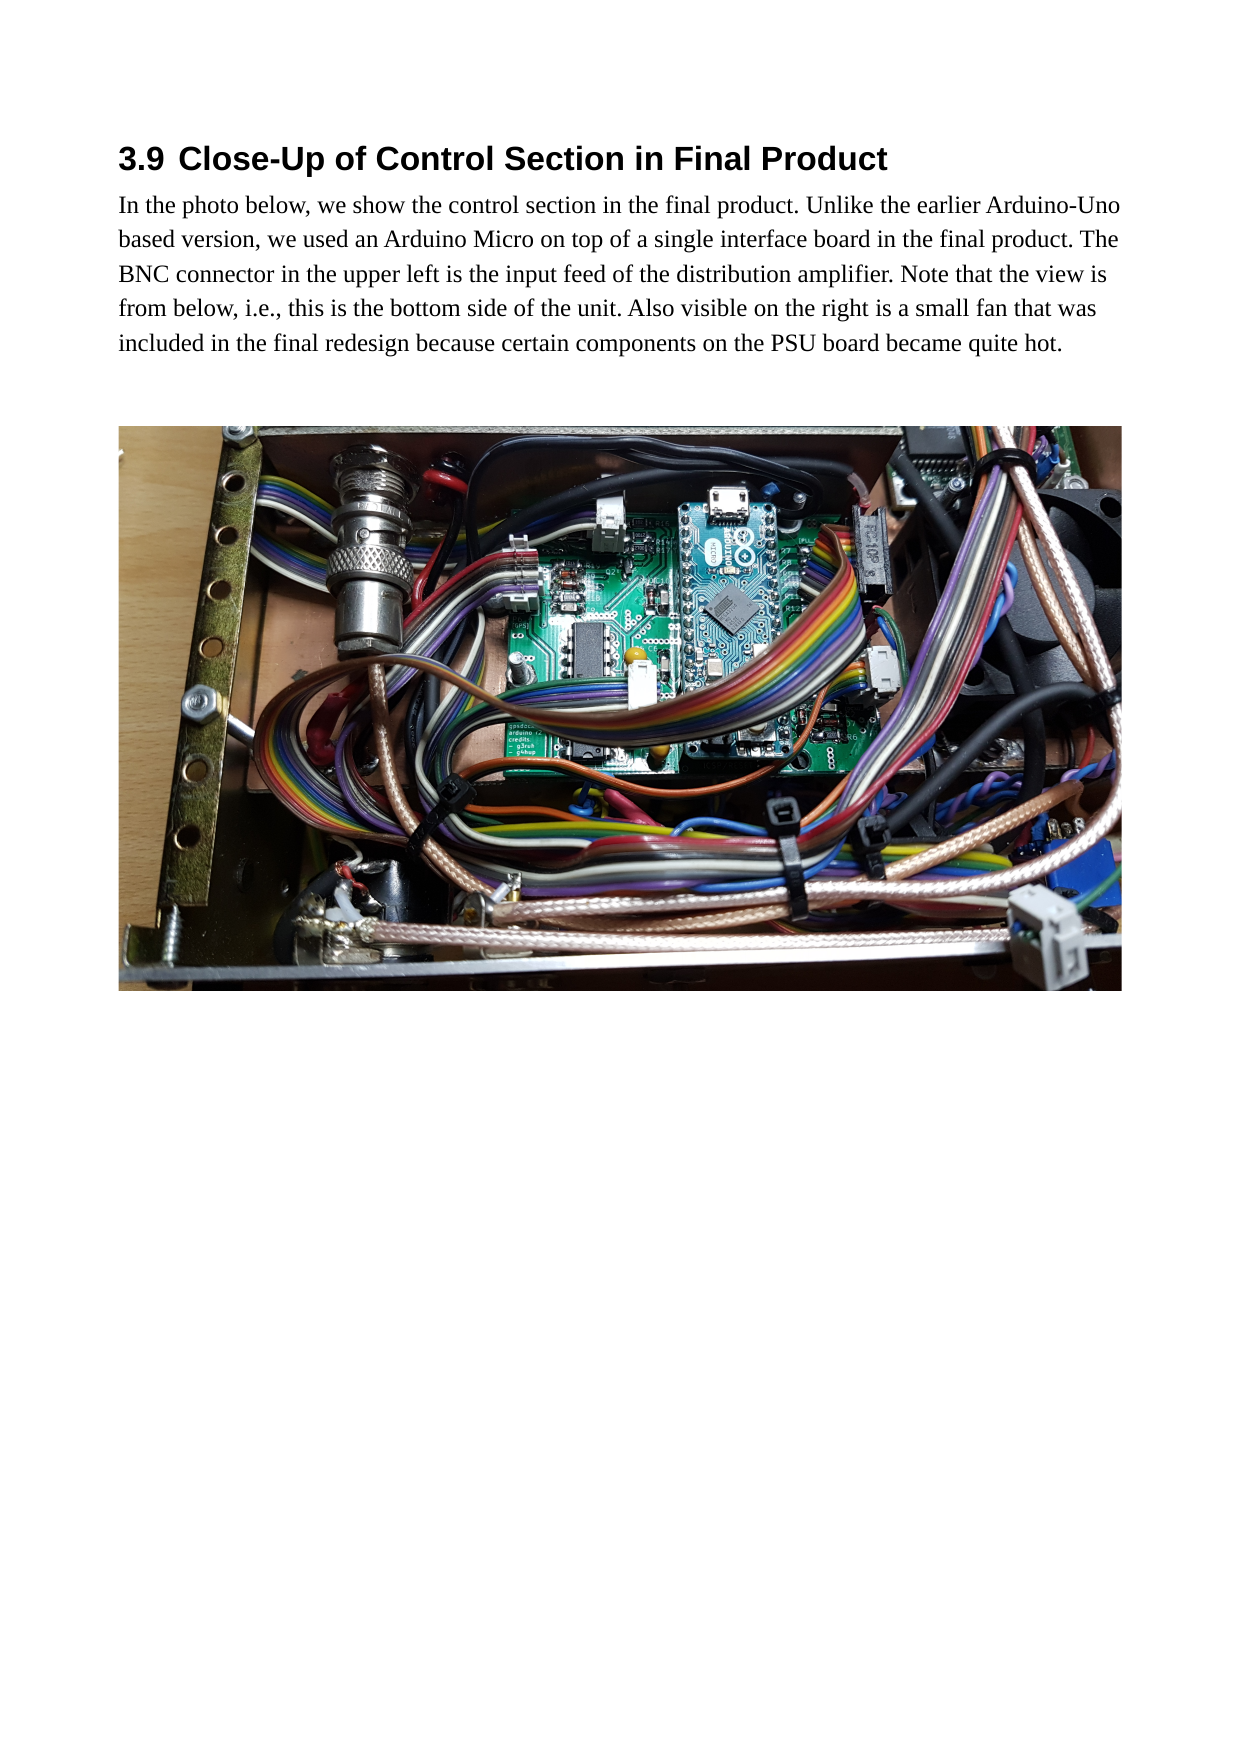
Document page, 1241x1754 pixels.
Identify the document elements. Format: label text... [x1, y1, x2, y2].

text In the photo below, we show the control section in the final product. Unlike the earlier Arduino-Uno based version, we used an Arduino Micro on top of a single interface board in the final product. The BNC connector in the upper left is the input feed of the distribution amplifier. Note that the view is from below, i.e., this is the bottom side of the unit. Also visible on the right is a small fan that was included in the final redesign because certain components on the PSU board became quite hot. [118, 190, 1122, 357]
picture [118, 426, 1122, 991]
subtitle Close-Up of Control Section in Final Product [118, 139, 1122, 178]
